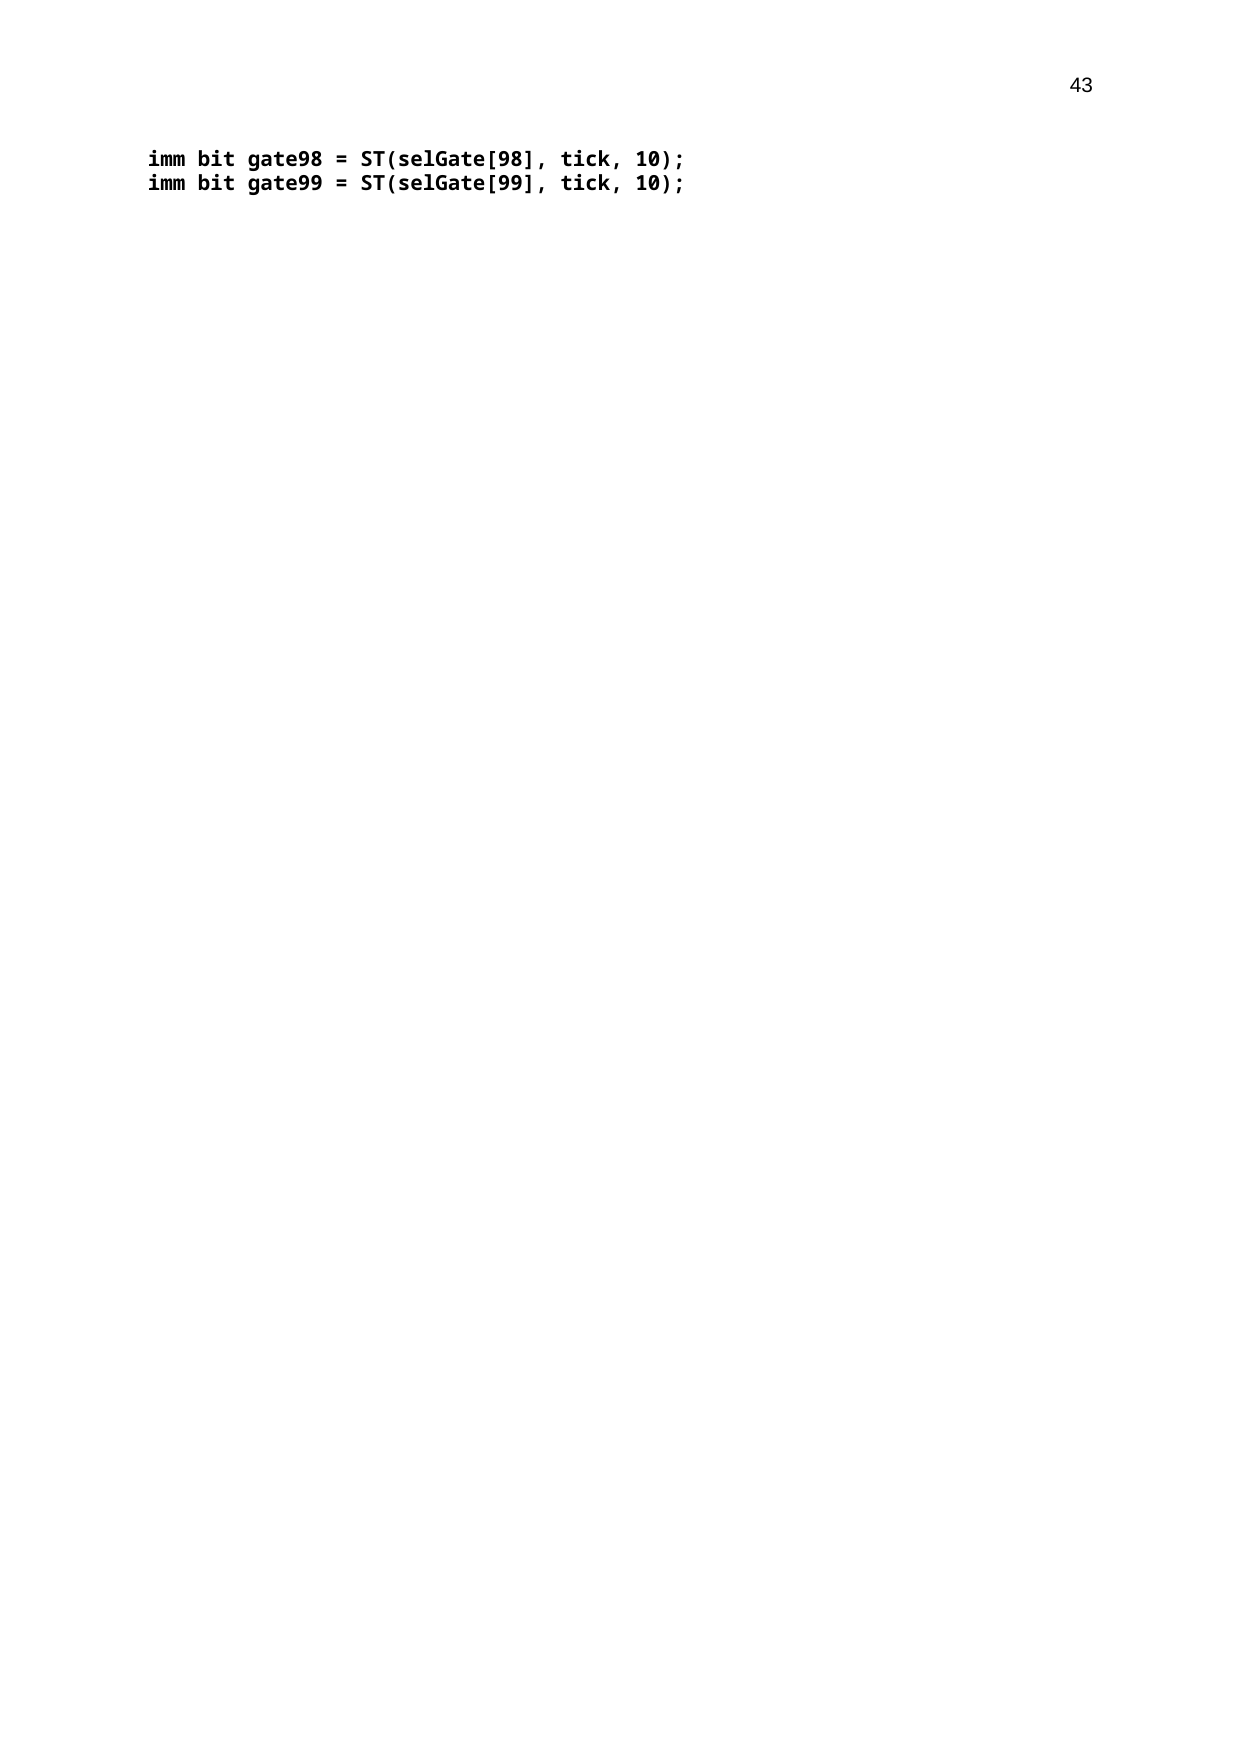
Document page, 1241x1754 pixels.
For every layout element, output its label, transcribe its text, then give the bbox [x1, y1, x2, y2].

text imm bit gate98 = ST(selGate[98], tick, 10); imm bit gate99 = ST(selGate[99], tick, 10); [148, 148, 1092, 195]
